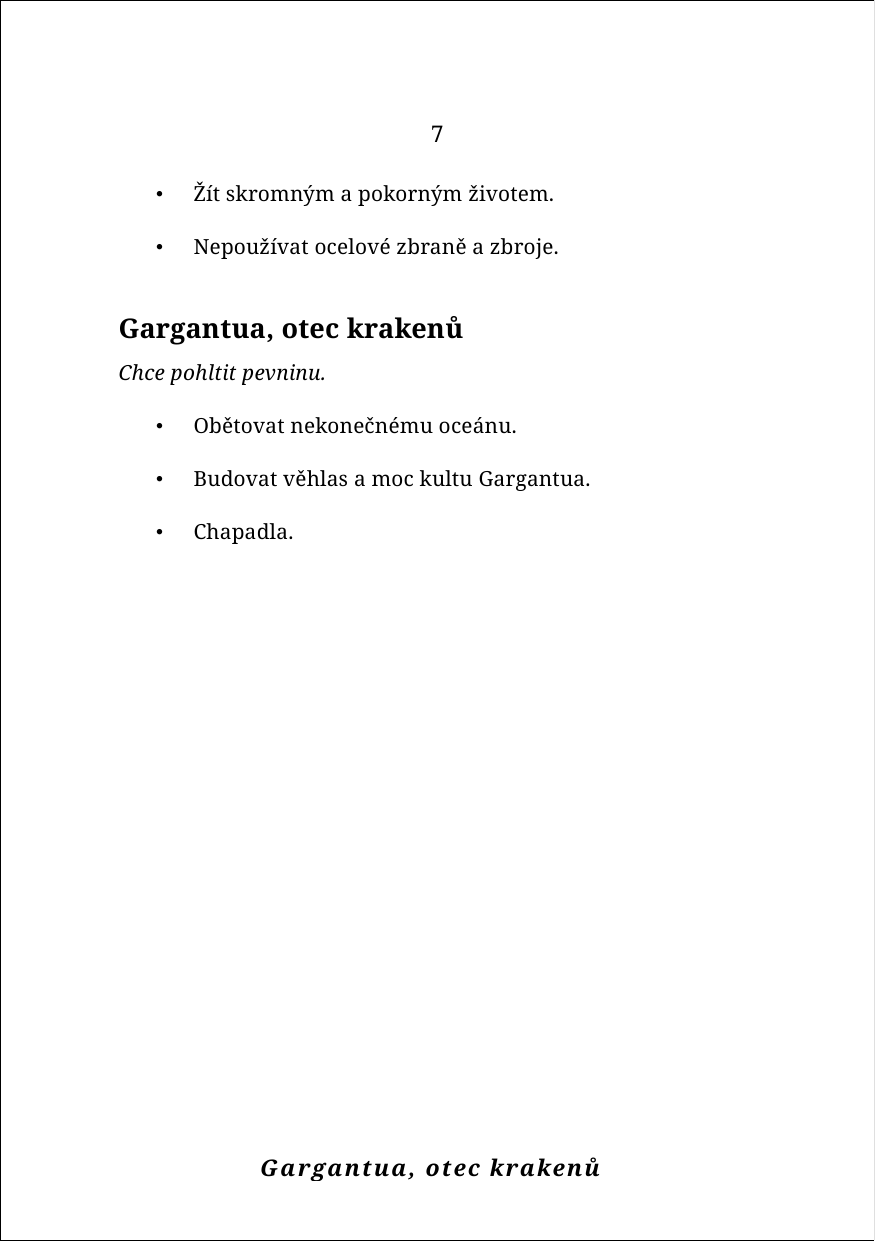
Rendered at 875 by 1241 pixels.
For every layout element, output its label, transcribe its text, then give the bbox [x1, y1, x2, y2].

list Obětovat nekonečnému oceánu. [156, 411, 756, 439]
list Chapadla. [156, 517, 756, 546]
list Nepoužívat ocelové zbraně a zbroje. [156, 232, 756, 261]
text Chce pohltit pevninu. [118, 358, 756, 386]
list Žít skromným a pokorným životem. [156, 179, 756, 207]
list Budovat věhlas a moc kultu Gargantua. [156, 464, 756, 493]
subtitle Gargantua, otec krakenů [118, 309, 756, 346]
